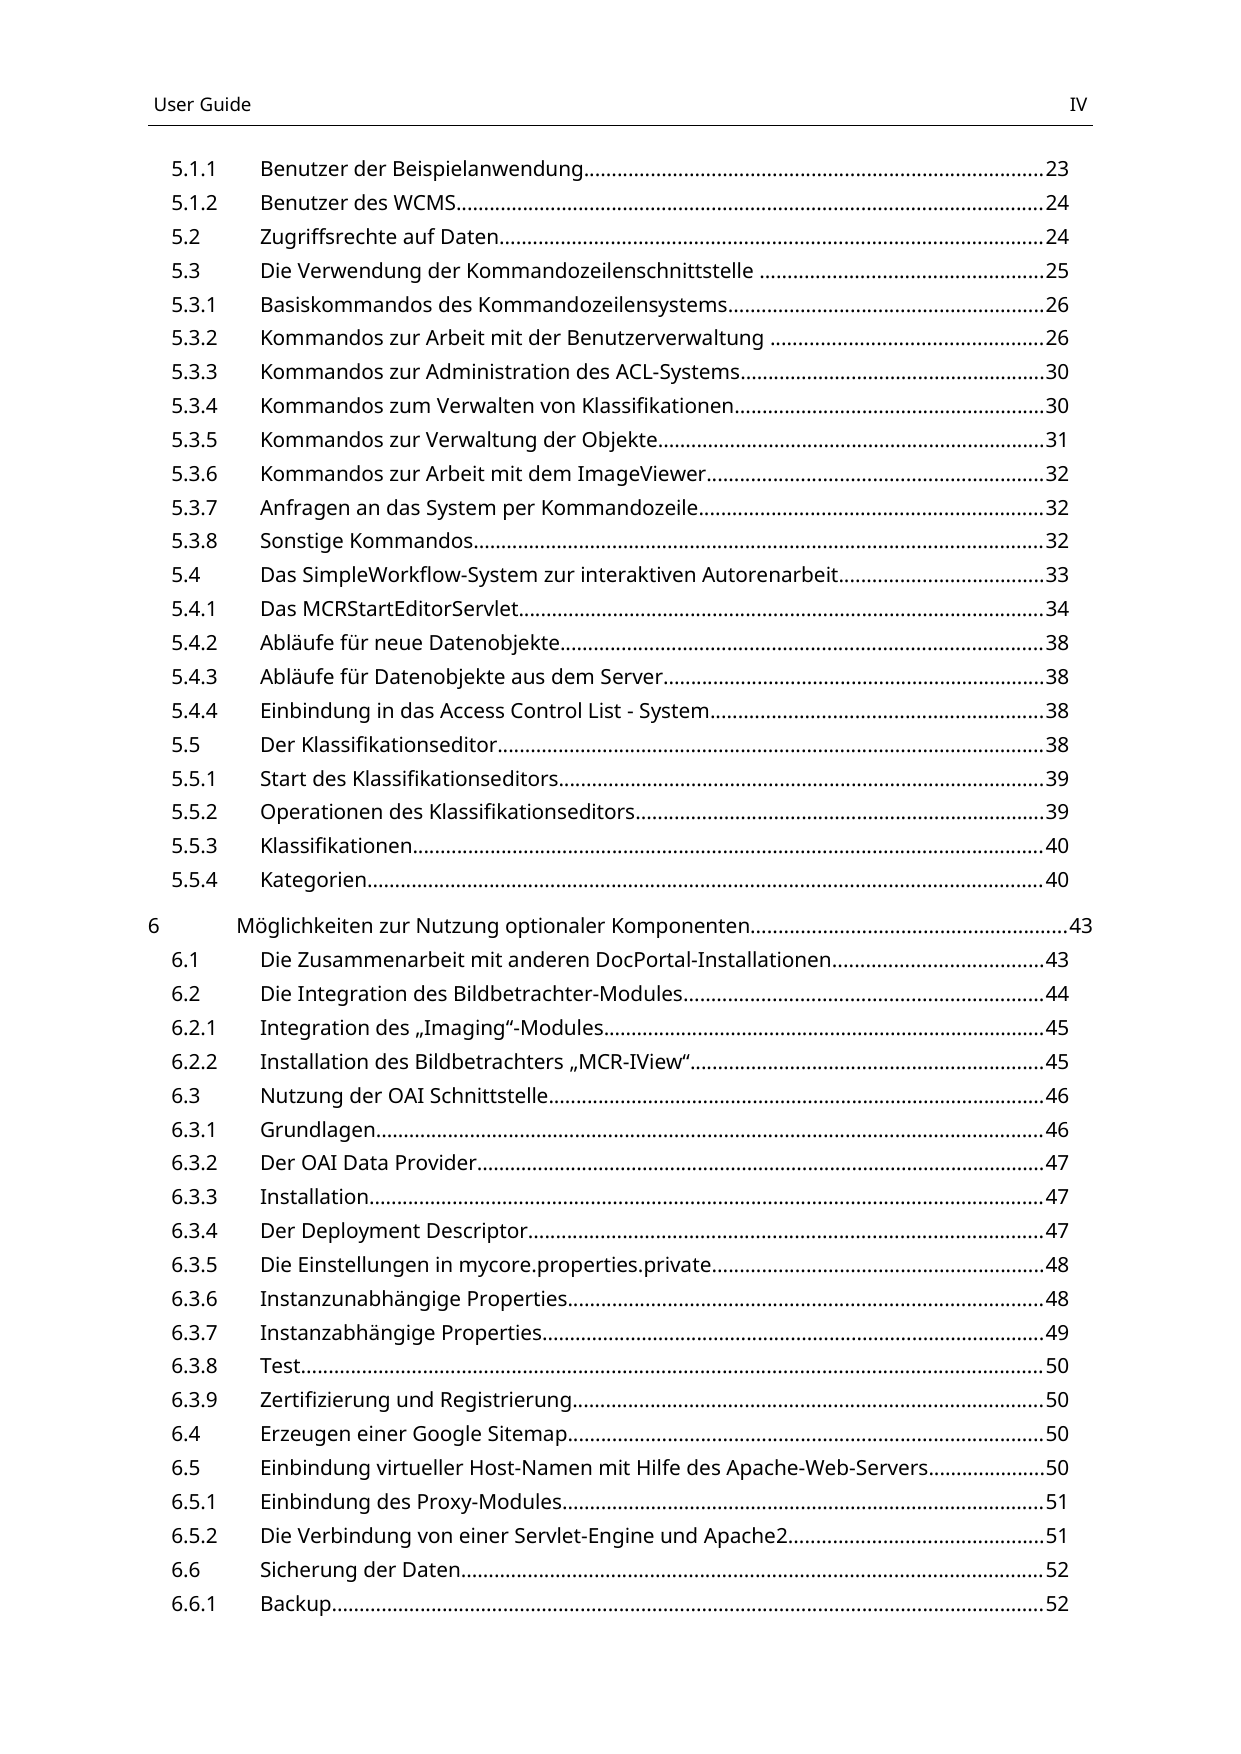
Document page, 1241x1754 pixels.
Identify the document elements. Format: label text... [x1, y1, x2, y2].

text 5.4.4 Einbindung in das Access Control List - System 38 [171, 696, 1069, 724]
text 6.3.1 Grundlagen 46 [171, 1115, 1069, 1143]
text 5.5.2 Operationen des Klassifikationseditors 39 [171, 797, 1069, 826]
text 6.3.5 Die Einstellungen in mycore.properties.private 48 [171, 1250, 1069, 1278]
text 6.3.6 Instanzunabhängige Properties 48 [171, 1284, 1069, 1312]
text 6.1 Die Zusammenarbeit mit anderen DocPortal-Installationen 43 [171, 945, 1069, 974]
text 5.4.3 Abläufe für Datenobjekte aus dem Server 38 [171, 662, 1069, 690]
text 5.3.4 Kommandos zum Verwalten von Klassifikationen 30 [171, 391, 1069, 419]
text 5.5.4 Kategorien 40 [171, 865, 1069, 893]
text 5.4.2 Abläufe für neue Datenobjekte 38 [171, 628, 1069, 656]
text 6 Möglichkeiten zur Nutzung optionaler Komponenten 43 [148, 912, 1093, 940]
text 5.1.1 Benutzer der Beispielanwendung 23 [171, 154, 1069, 182]
text 5.3.5 Kommandos zur Verwaltung der Objekte 31 [171, 425, 1069, 453]
text 6.5.2 Die Verbindung von einer Servlet-Engine und Apache2 51 [171, 1521, 1069, 1549]
text 5.5 Der Klassifikationseditor 38 [171, 730, 1069, 758]
text 6.3 Nutzung der OAI Schnittstelle 46 [171, 1081, 1069, 1109]
text 5.2 Zugriffsrechte auf Daten 24 [171, 222, 1069, 250]
text 5.1.2 Benutzer des WCMS 24 [171, 188, 1069, 216]
text 5.3.1 Basiskommandos des Kommandozeilensystems 26 [171, 290, 1069, 318]
text 6.3.3 Installation 47 [171, 1182, 1069, 1211]
text 6.5 Einbindung virtueller Host-Namen mit Hilfe des Apache-Web-Servers 50 [171, 1453, 1069, 1481]
text 5.4 Das SimpleWorkflow-System zur interaktiven Autorenarbeit 33 [171, 561, 1069, 589]
text 6.6 Sicherung der Daten 52 [171, 1555, 1069, 1583]
text 6.3.7 Instanzabhängige Properties 49 [171, 1318, 1069, 1346]
text 6.2 Die Integration des Bildbetrachter-Modules 44 [171, 979, 1069, 1007]
text 5.3.6 Kommandos zur Arbeit mit dem ImageViewer 32 [171, 459, 1069, 487]
text 5.3.3 Kommandos zur Administration des ACL-Systems 30 [171, 357, 1069, 386]
text 6.4 Erzeugen einer Google Sitemap 50 [171, 1419, 1069, 1448]
text 5.4.1 Das MCRStartEditorServlet 34 [171, 594, 1069, 623]
text 6.6.1 Backup 52 [171, 1589, 1069, 1617]
text 6.3.2 Der OAI Data Provider 47 [171, 1148, 1069, 1177]
text 5.3.7 Anfragen an das System per Kommandozeile 32 [171, 493, 1069, 521]
text 6.3.8 Test 50 [171, 1352, 1069, 1380]
text 5.3.2 Kommandos zur Arbeit mit der Benutzerverwaltung 26 [171, 323, 1069, 352]
text 6.3.4 Der Deployment Descriptor 47 [171, 1216, 1069, 1244]
text 5.3.8 Sonstige Kommandos 32 [171, 527, 1069, 555]
text 6.2.1 Integration des „Imaging“-Modules 45 [171, 1013, 1069, 1041]
text 6.5.1 Einbindung des Proxy-Modules 51 [171, 1487, 1069, 1515]
text 6.2.2 Installation des Bildbetrachters „MCR-IView“ 45 [171, 1047, 1069, 1075]
text 5.5.3 Klassifikationen 40 [171, 831, 1069, 859]
text 5.3 Die Verwendung der Kommandozeilenschnittstelle 25 [171, 256, 1069, 284]
text 6.3.9 Zertifizierung und Registrierung 50 [171, 1386, 1069, 1414]
text 5.5.1 Start des Klassifikationseditors 39 [171, 764, 1069, 792]
